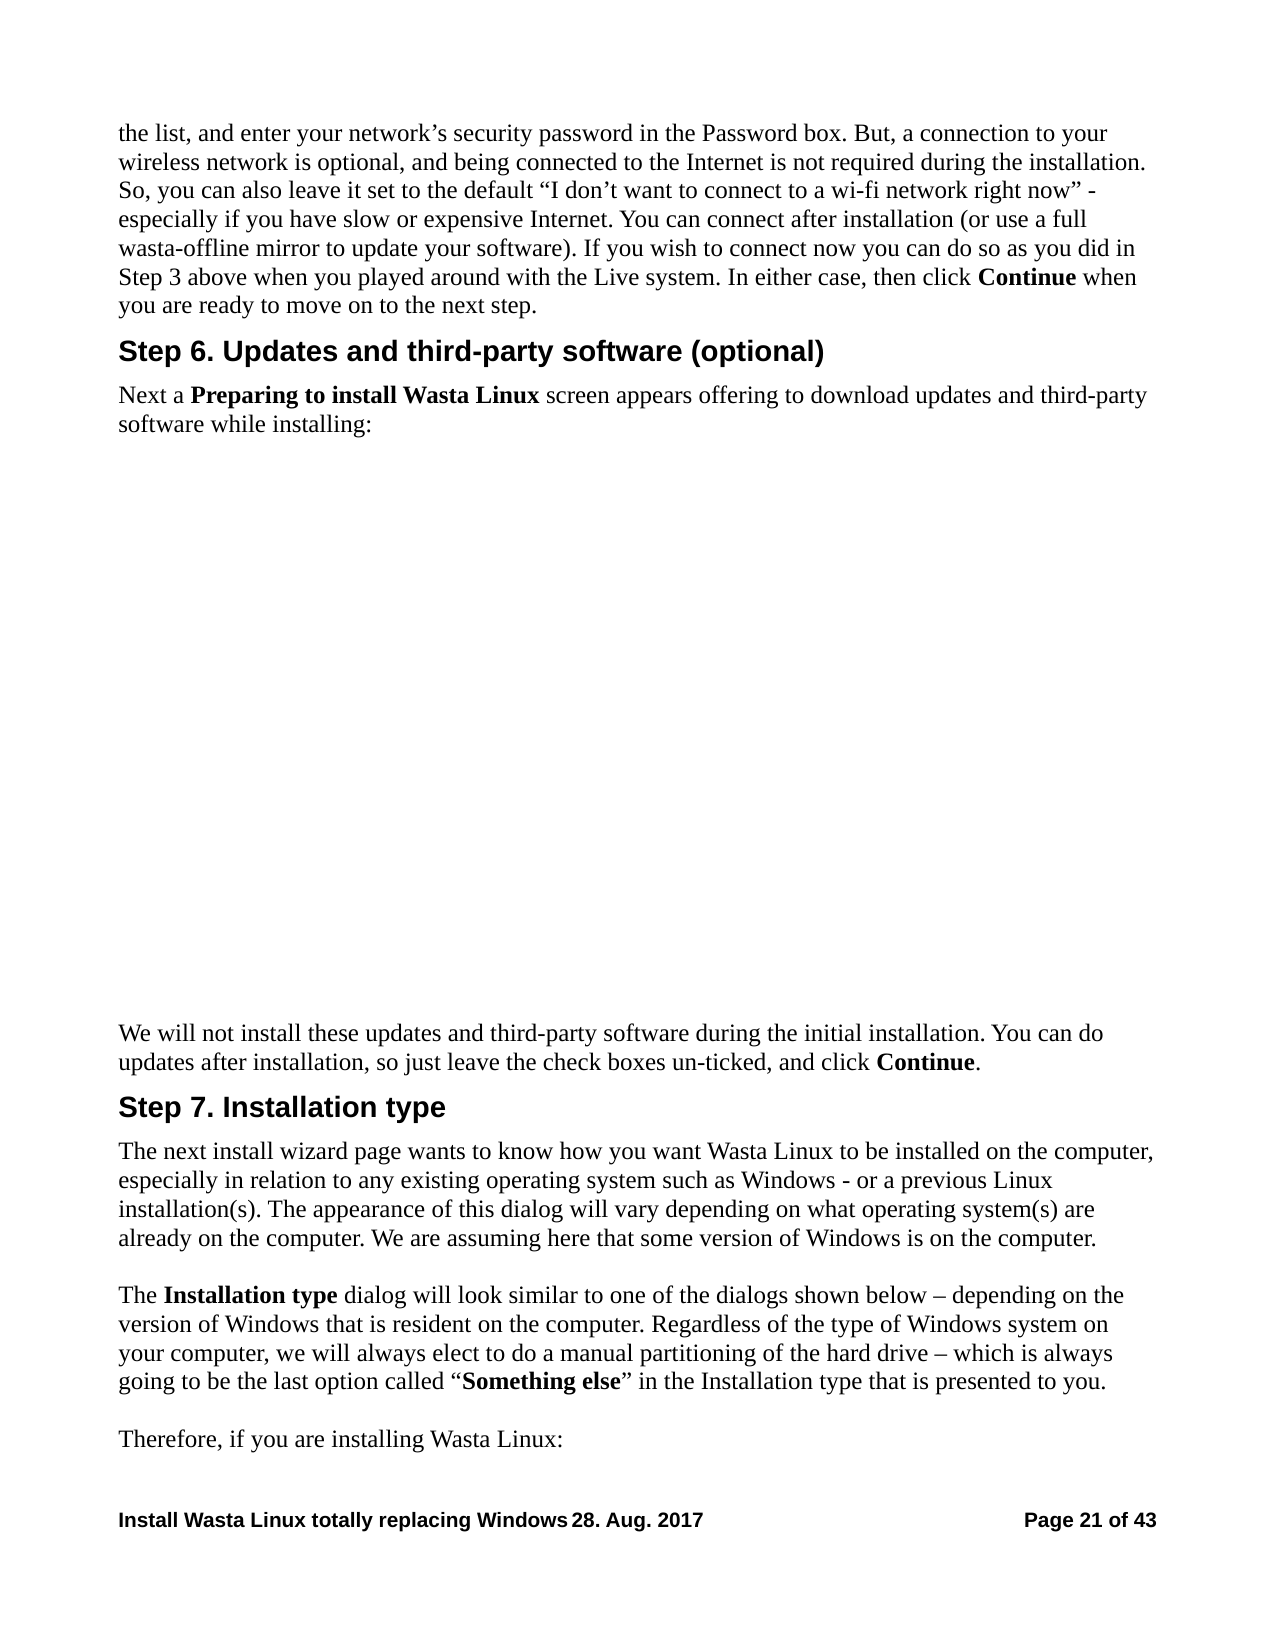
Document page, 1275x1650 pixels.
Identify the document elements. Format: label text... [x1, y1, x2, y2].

text We will not install these updates and third-party software during the initial installation. You can do updates after installation, so just leave the check boxes un-ticked, and click Continue. [118, 1018, 1157, 1076]
text The Installation type dialog will look similar to one of the dialogs shown below – depending on the version of Windows that is resident on the computer. Regardless of the type of Windows system on your computer, we will always elect to do a manual partitioning of the hard drive – which is always going to be the last option called “Something else” in the Installation type that is presented to you. [118, 1280, 1157, 1395]
text the list, and enter your network’s security password in the Password box. But, a connection to your wireless network is optional, and being connected to the Internet is not required during the installation. So, you can also leave it set to the default “I don’t want to connect to a wi-fi network right now” - especially if you have slow or expensive Internet. You can connect after installation (or use a full wasta-offline mirror to update your software). If you wish to connect now you can do so as you did in Step 3 above when you played around with the Live system. In either case, then click Continue when you are ready to move on to the next step. [118, 118, 1157, 319]
subtitle Step 6. Updates and third-party software (optional) [118, 334, 1157, 368]
text Next a Preparing to install Wasta Linux screen appears offering to download updates and third-party software while installing: [118, 380, 1157, 438]
subtitle Step 7. Installation type [118, 1090, 1157, 1124]
text The next install wizard page wants to know how you want Wasta Linux to be installed on the computer, especially in relation to any existing operating system such as Windows - or a previous Linux installation(s). The appearance of this dialog will vary depending on what operating system(s) are already on the computer. We are assuming here that some version of Windows is on the computer. [118, 1136, 1157, 1251]
text Therefore, if you are installing Wasta Linux: [118, 1424, 1157, 1453]
